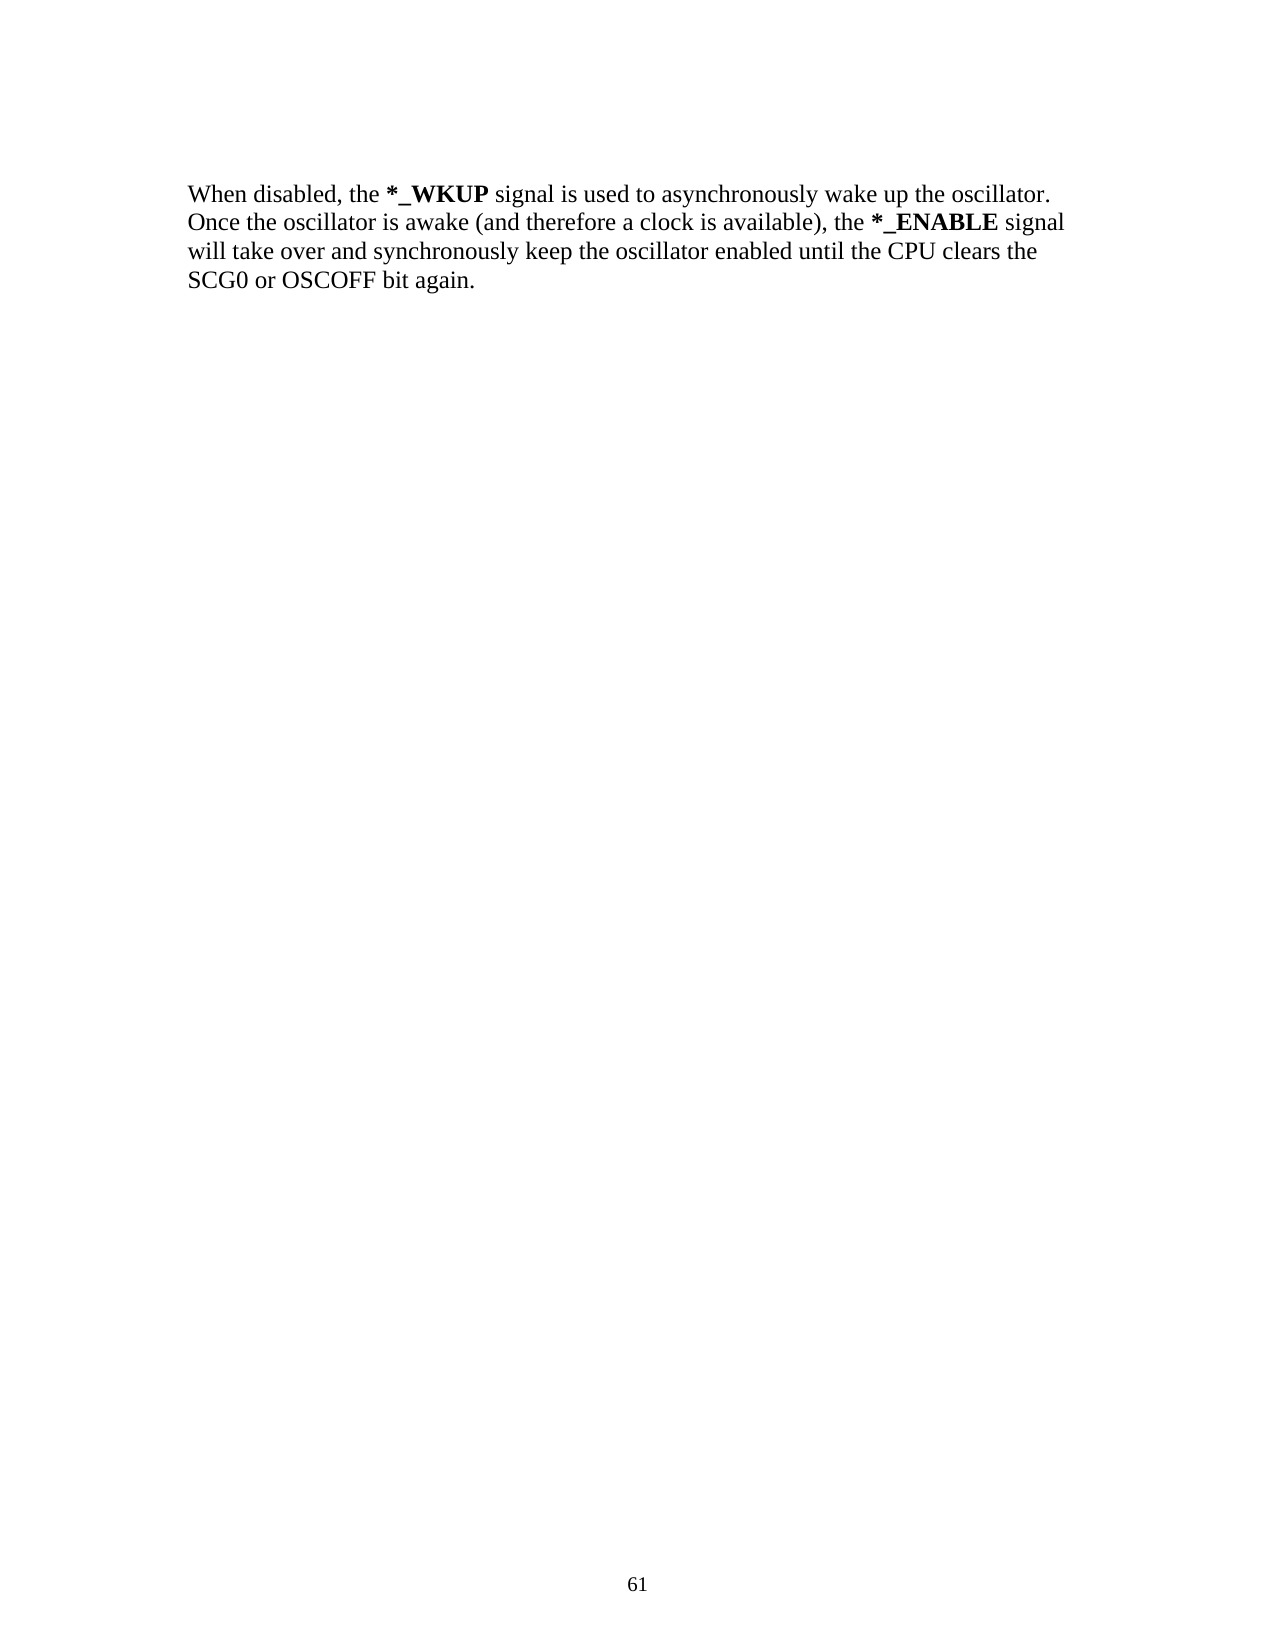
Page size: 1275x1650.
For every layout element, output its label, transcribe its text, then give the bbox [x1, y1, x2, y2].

text When disabled, the *_WKUP signal is used to asynchronously wake up the oscillator. Once the oscillator is awake (and therefore a clock is available), the *_ENABLE signal will take over and synchronously keep the oscillator enabled until the CPU clears the SCG0 or OSCOFF bit again. [187, 150, 1088, 351]
